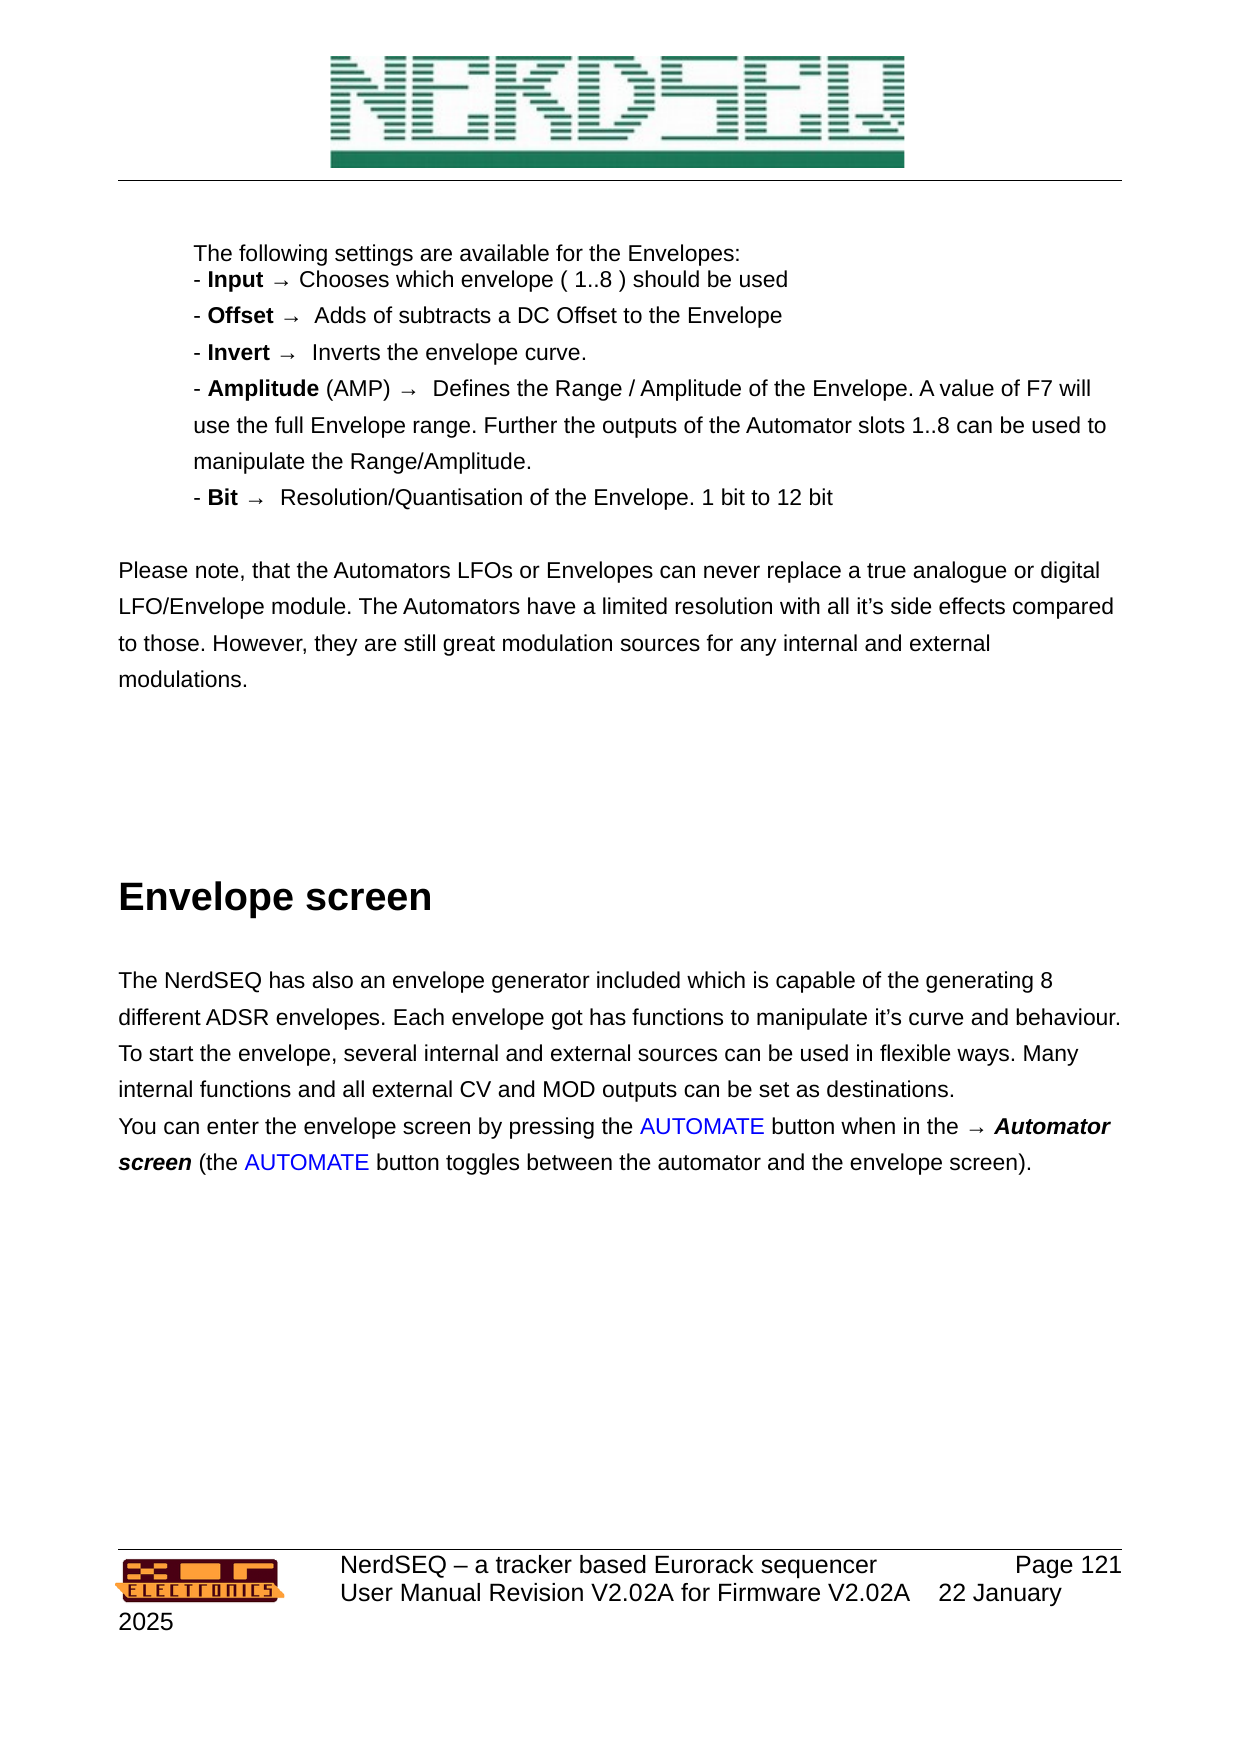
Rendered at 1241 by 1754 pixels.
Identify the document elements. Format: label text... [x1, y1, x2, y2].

text - Amplitude (AMP) → Defines the Range / Amplitude of the Envelope. A value of F7 will use the full Envelope range. Further the outputs of the Automator slots 1..8 can be used to manipulate the Range/Amplitude. [193, 375, 1122, 474]
subtitle Envelope screen [118, 873, 1122, 918]
text - Bit → Resolution/Quantisation of the Envelope. 1 bit to 12 bit [193, 484, 1122, 511]
text - Input → Chooses which envelope ( 1..8 ) should be used [193, 266, 1122, 292]
text - Invert → Inverts the envelope curve. [193, 339, 1122, 365]
text You can enter the envelope screen by pressing the AUTOMATE button when in the → Automator screen (the AUTOMATE button toggles between the automator and the envelope screen). [118, 1113, 1122, 1175]
text - Offset → Adds of subtracts a DC Offset to the Envelope [193, 302, 1122, 329]
text Please note, that the Automators LFOs or Envelopes can never replace a true analogue or digital LFO/Envelope module. The Automators have a limited resolution with all it’s side effects compared to those. However, they are still great modulation sources for any internal and external modulations. [118, 557, 1122, 692]
text The NerdSEQ has also an envelope generator included which is capable of the generating 8 different ADSR envelopes. Each envelope got has functions to manipulate it’s curve and behaviour. To start the envelope, several internal and external sources can be used in flexible ways. Many internal functions and all external CV and MOD outputs can be set as destinations. [118, 967, 1122, 1103]
picture [115, 1555, 285, 1605]
text The following settings are available for the Envelopes: [118, 240, 1122, 266]
picture [330, 56, 905, 168]
